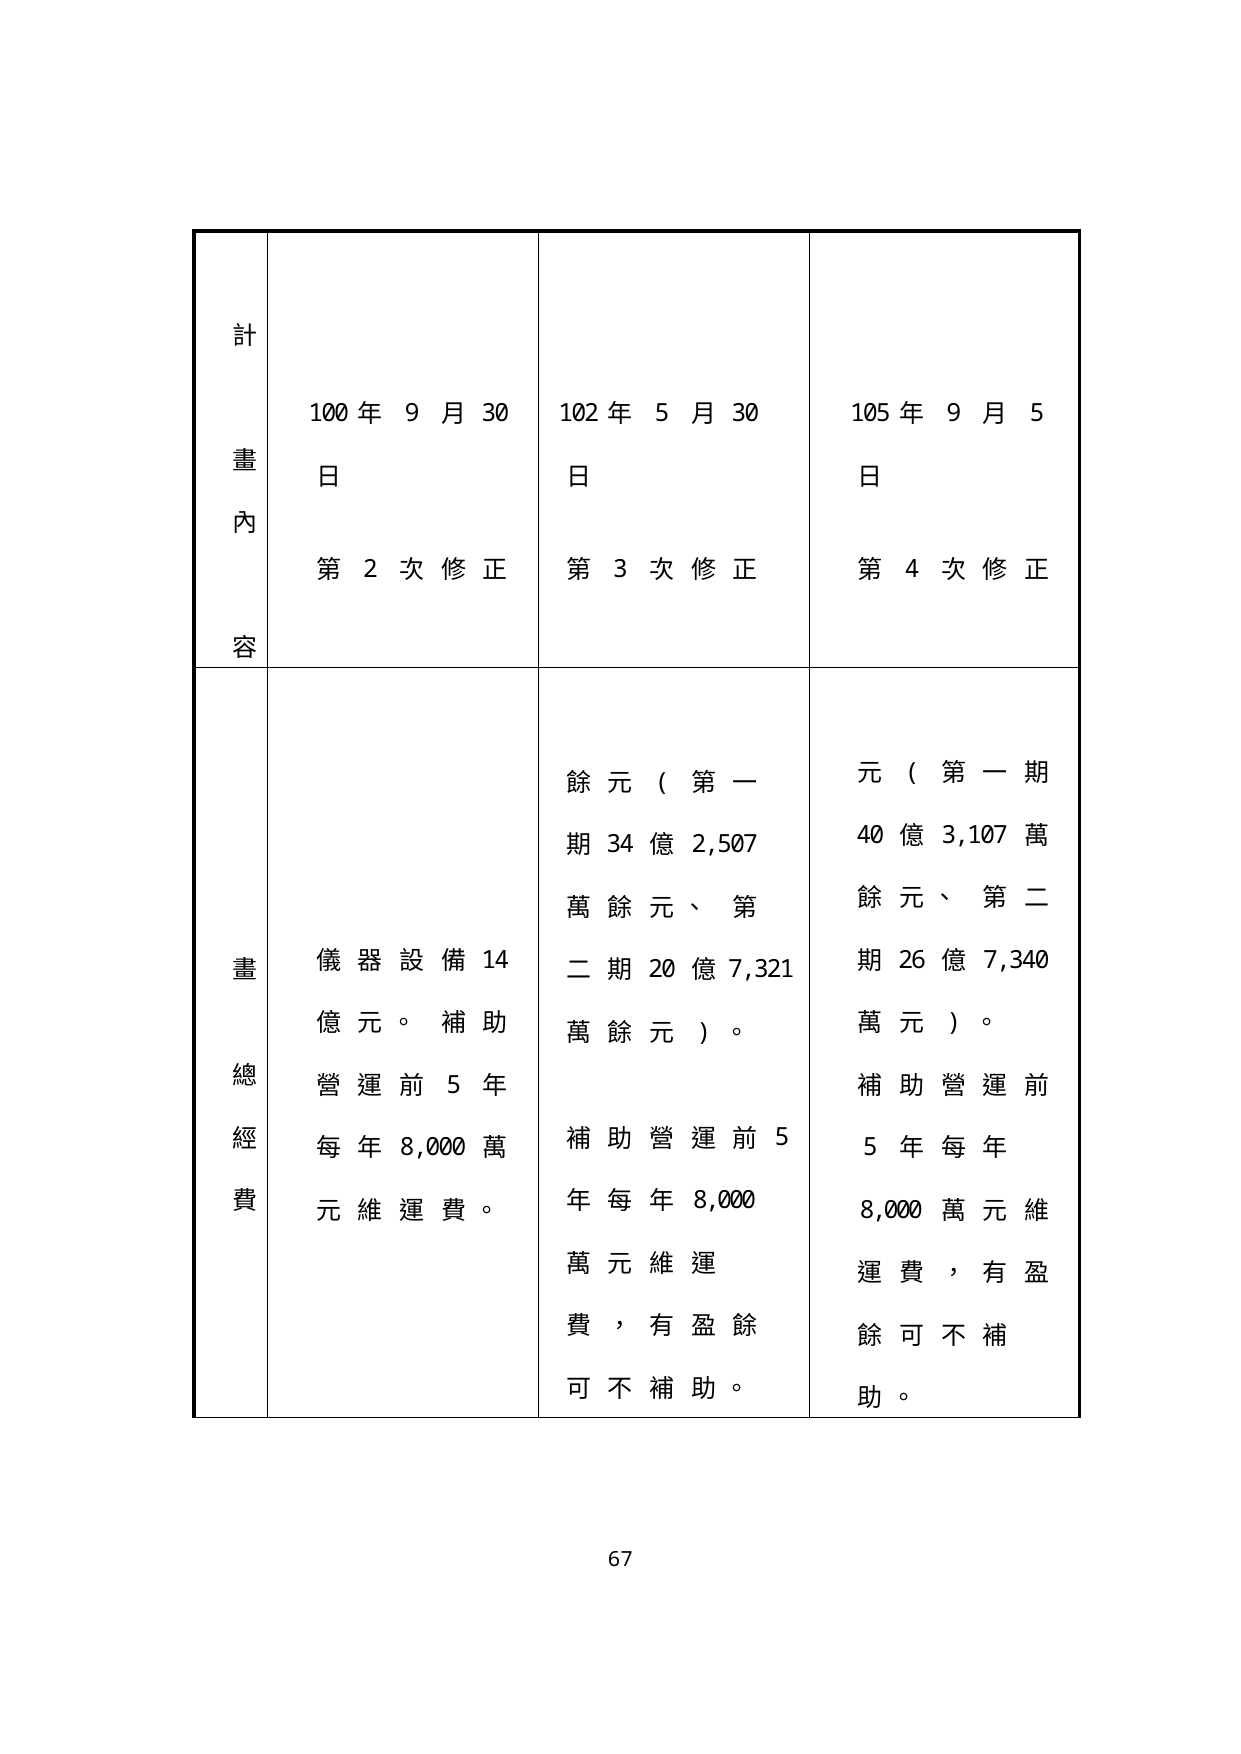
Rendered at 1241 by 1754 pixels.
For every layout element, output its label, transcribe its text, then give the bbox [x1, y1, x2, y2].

table_header 105年9月5日 第4次修正 [810, 233, 1078, 667]
table_header 100年9月30日 第2次修正 [268, 233, 538, 667]
table_header 計 畫 內 容 [196, 233, 267, 667]
table_cell 元(第一期40億3,107萬餘元、第二期26億7,340萬元)。 補助營運前5年每年8,000萬元維運費，有盈餘可不補助。 [810, 668, 1078, 1417]
table_header 102年5月30日 第3次修正 [539, 233, 809, 667]
table_cell 餘元(第一期34億2,507萬餘元、第二期20億7,321萬餘元)。 補助營運前5年每年8,000萬元維運費，有盈餘可不補助。 [539, 668, 809, 1417]
table_cell 畫 總經費 [196, 668, 267, 1417]
table_cell 儀器設備14億元。補助營運前5年每年8,000萬元維運費。 [268, 668, 538, 1417]
